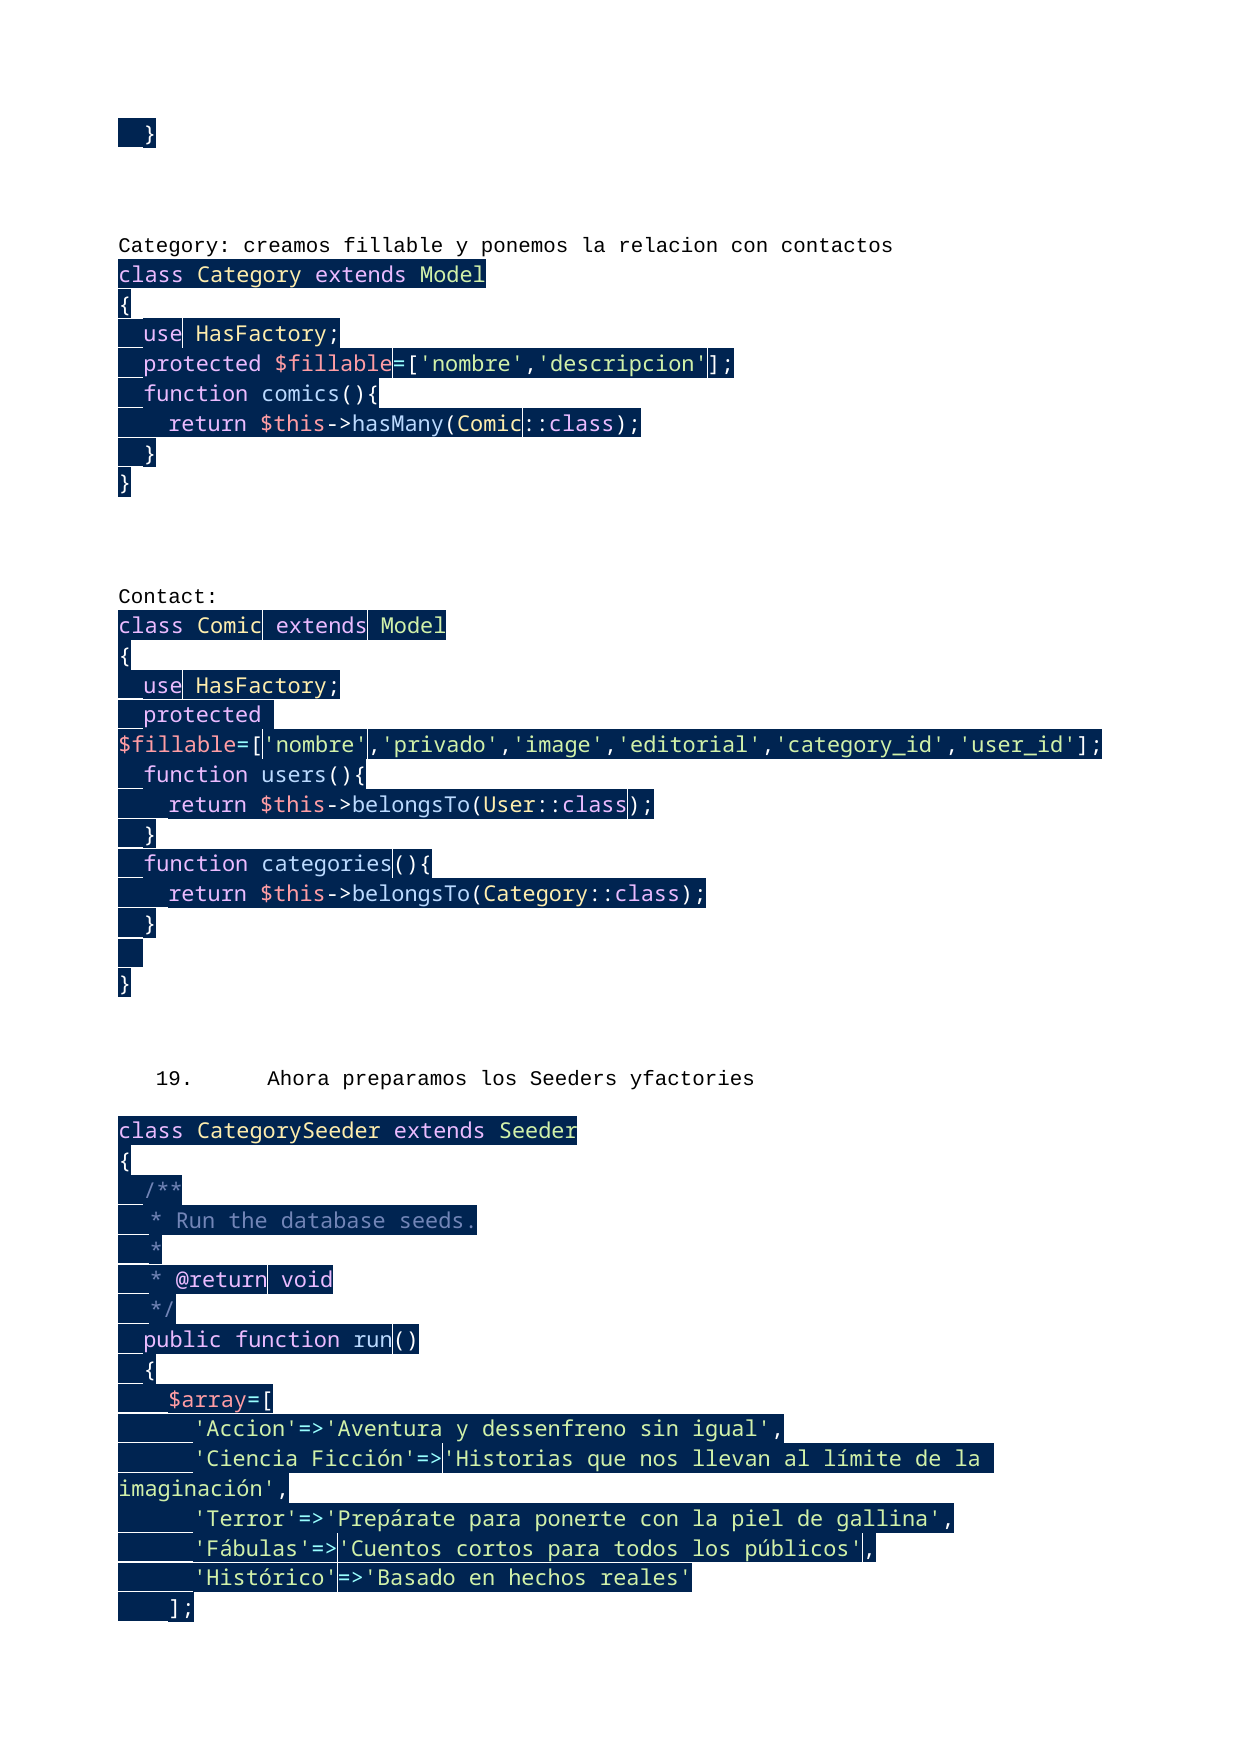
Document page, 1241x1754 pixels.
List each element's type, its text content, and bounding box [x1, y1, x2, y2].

text ]; [118, 1592, 1122, 1622]
text } [118, 908, 1122, 938]
text use HasFactory; [118, 670, 1122, 699]
text public function run() [118, 1324, 1122, 1354]
text return $this->hasMany(Comic::class); [118, 408, 1122, 437]
text } [118, 118, 1122, 148]
text function categories(){ [118, 848, 1122, 878]
text /** [118, 1175, 1122, 1205]
text class Category extends Model [118, 259, 1122, 288]
text protected $fillable=['nombre','privado','image','editorial','category_id','user_id']; [118, 699, 1122, 759]
text { [118, 1145, 1122, 1175]
text $array=[ [118, 1384, 1122, 1413]
text * Run the database seeds. [118, 1205, 1122, 1235]
text class Comic extends Model [118, 610, 1122, 640]
text } [118, 967, 1122, 997]
text } [118, 467, 1122, 497]
text return $this->belongsTo(User::class); [118, 789, 1122, 819]
text 'Fábulas'=>'Cuentos cortos para todos los públicos', [118, 1533, 1122, 1562]
text 'Histórico'=>'Basado en hechos reales' [118, 1562, 1122, 1592]
text * [118, 1235, 1122, 1264]
text { [118, 288, 1122, 318]
text Category: creamos fillable y ponemos la relacion con contactos [118, 235, 1122, 259]
text 'Accion'=>'Aventura y dessenfreno sin igual', [118, 1413, 1122, 1443]
text 'Terror'=>'Prepárate para ponerte con la piel de gallina', [118, 1503, 1122, 1533]
text } [118, 819, 1122, 848]
text */ [118, 1294, 1122, 1324]
text function users(){ [118, 759, 1122, 789]
text function comics(){ [118, 378, 1122, 408]
text 'Ciencia Ficción'=>'Historias que nos llevan al límite de la imaginación', [118, 1443, 1122, 1503]
text } [118, 437, 1122, 467]
list Ahora preparamos los Seeders yfactories [156, 1068, 1122, 1092]
text { [118, 640, 1122, 670]
text { [118, 1354, 1122, 1384]
text Contact: [118, 586, 1122, 610]
text return $this->belongsTo(Category::class); [118, 878, 1122, 908]
text protected $fillable=['nombre','descripcion']; [118, 348, 1122, 378]
text use HasFactory; [118, 318, 1122, 348]
text * @return void [118, 1264, 1122, 1294]
text class CategorySeeder extends Seeder [118, 1116, 1122, 1145]
